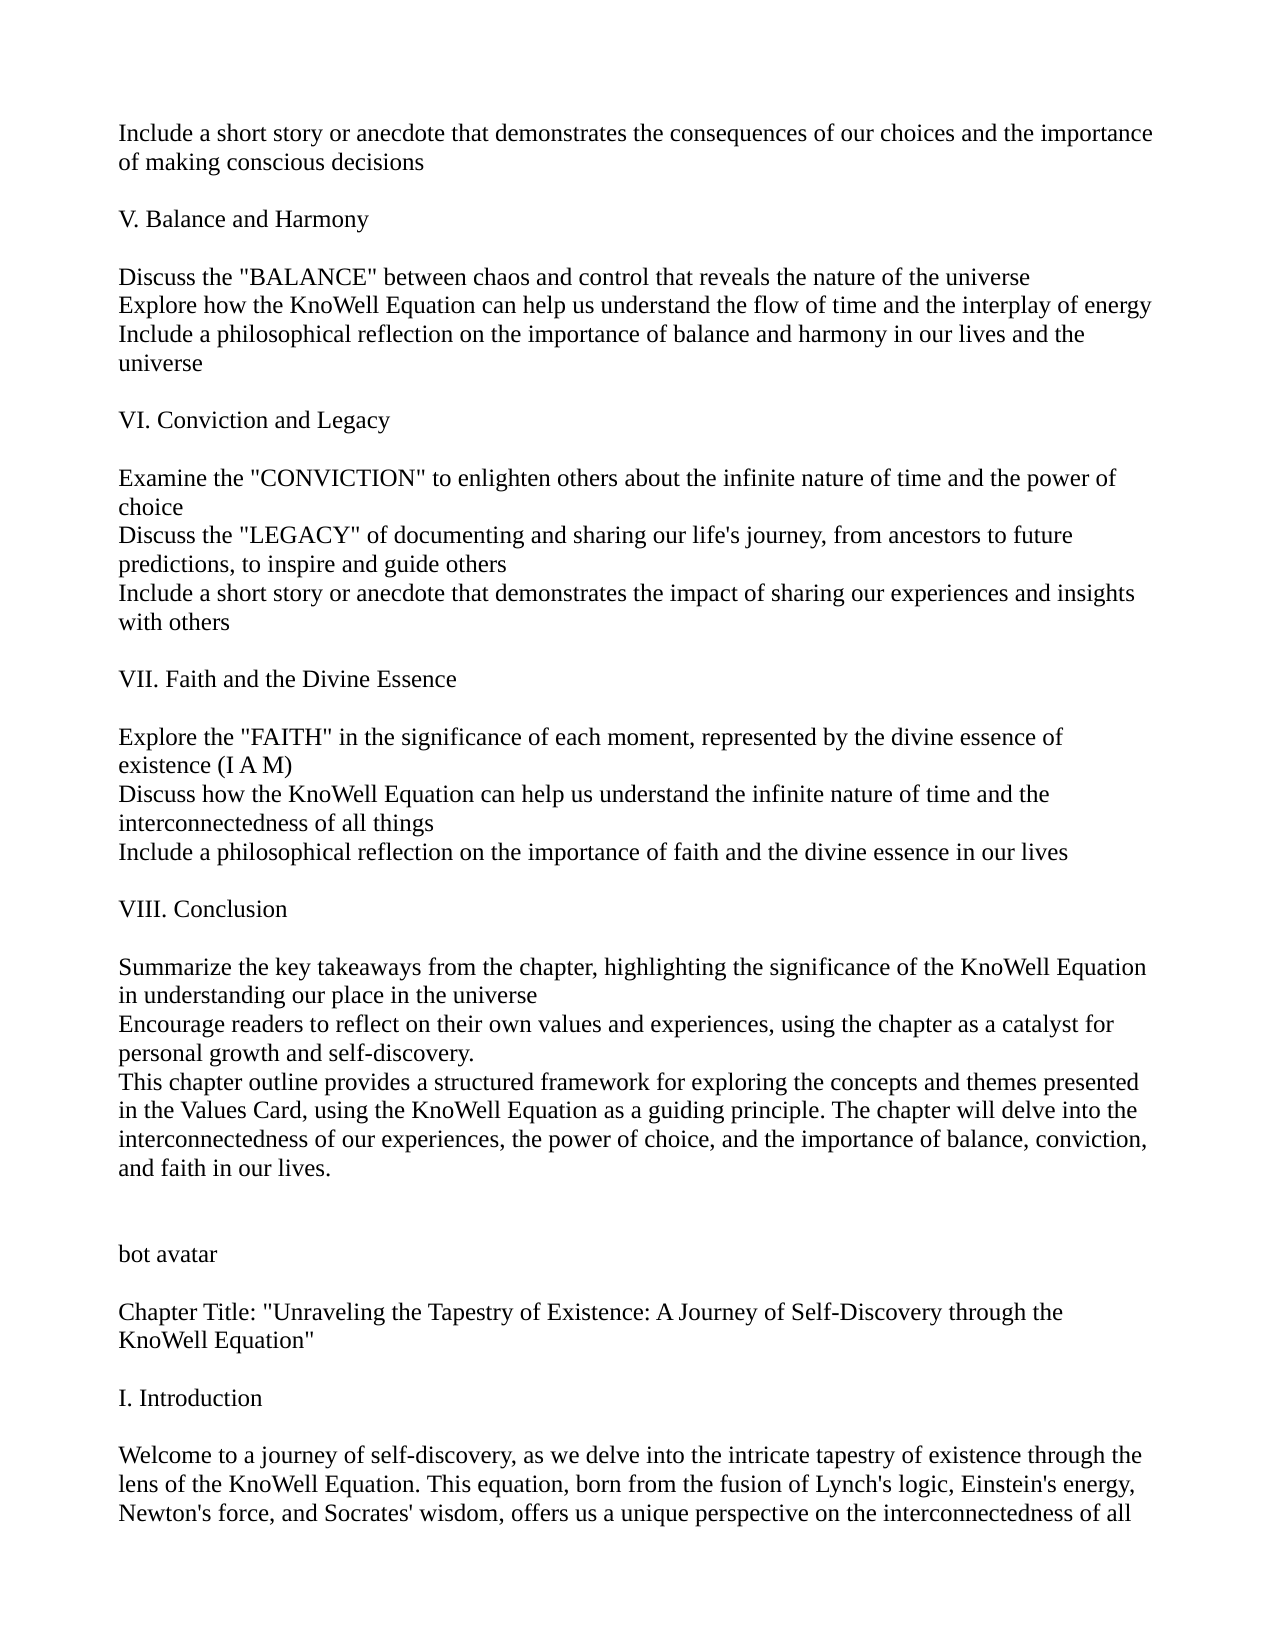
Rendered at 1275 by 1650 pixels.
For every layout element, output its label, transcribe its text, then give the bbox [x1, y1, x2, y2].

text VI. Conviction and Legacy [118, 406, 1157, 434]
text VIII. Conclusion [118, 894, 1157, 923]
text Welcome to a journey of self-discovery, as we delve into the intricate tapestry of existence through the lens of the KnoWell Equation. This equation, born from the fusion of Lynch's logic, Einstein's energy, Newton's force, and Socrates' wisdom, offers us a unique perspective on the interconnectedness of all [118, 1441, 1157, 1527]
text Discuss the "LEGACY" of documenting and sharing our life's journey, from ancestors to future predictions, to inspire and guide others [118, 521, 1157, 578]
text Include a short story or anecdote that demonstrates the consequences of our choices and the importance of making conscious decisions [118, 118, 1157, 176]
text bot avatar [118, 1239, 1157, 1268]
text Explore the "FAITH" in the significance of each moment, represented by the divine essence of existence (I A M) [118, 722, 1157, 779]
text Summarize the key takeaways from the chapter, highlighting the significance of the KnoWell Equation in understanding our place in the universe [118, 952, 1157, 1009]
text Discuss the "BALANCE" between chaos and control that reveals the nature of the universe [118, 262, 1157, 291]
text VII. Faith and the Divine Essence [118, 664, 1157, 693]
text Include a short story or anecdote that demonstrates the impact of sharing our experiences and insights with others [118, 578, 1157, 636]
text I. Introduction [118, 1383, 1157, 1412]
text Include a philosophical reflection on the importance of faith and the divine essence in our lives [118, 837, 1157, 866]
text Discuss how the KnoWell Equation can help us understand the infinite nature of time and the interconnectedness of all things [118, 779, 1157, 837]
text Include a philosophical reflection on the importance of balance and harmony in our lives and the universe [118, 319, 1157, 377]
text Encourage readers to reflect on their own values and experiences, using the chapter as a catalyst for personal growth and self-discovery. [118, 1009, 1157, 1067]
text V. Balance and Harmony [118, 204, 1157, 233]
text Explore how the KnoWell Equation can help us understand the flow of time and the interplay of energy [118, 291, 1157, 319]
text This chapter outline provides a structured framework for exploring the concepts and themes presented in the Values Card, using the KnoWell Equation as a guiding principle. The chapter will delve into the interconnectedness of our experiences, the power of choice, and the importance of balance, conviction, and faith in our lives. [118, 1067, 1157, 1182]
text Chapter Title: "Unraveling the Tapestry of Existence: A Journey of Self-Discovery through the KnoWell Equation" [118, 1297, 1157, 1354]
text Examine the "CONVICTION" to enlighten others about the infinite nature of time and the power of choice [118, 463, 1157, 521]
